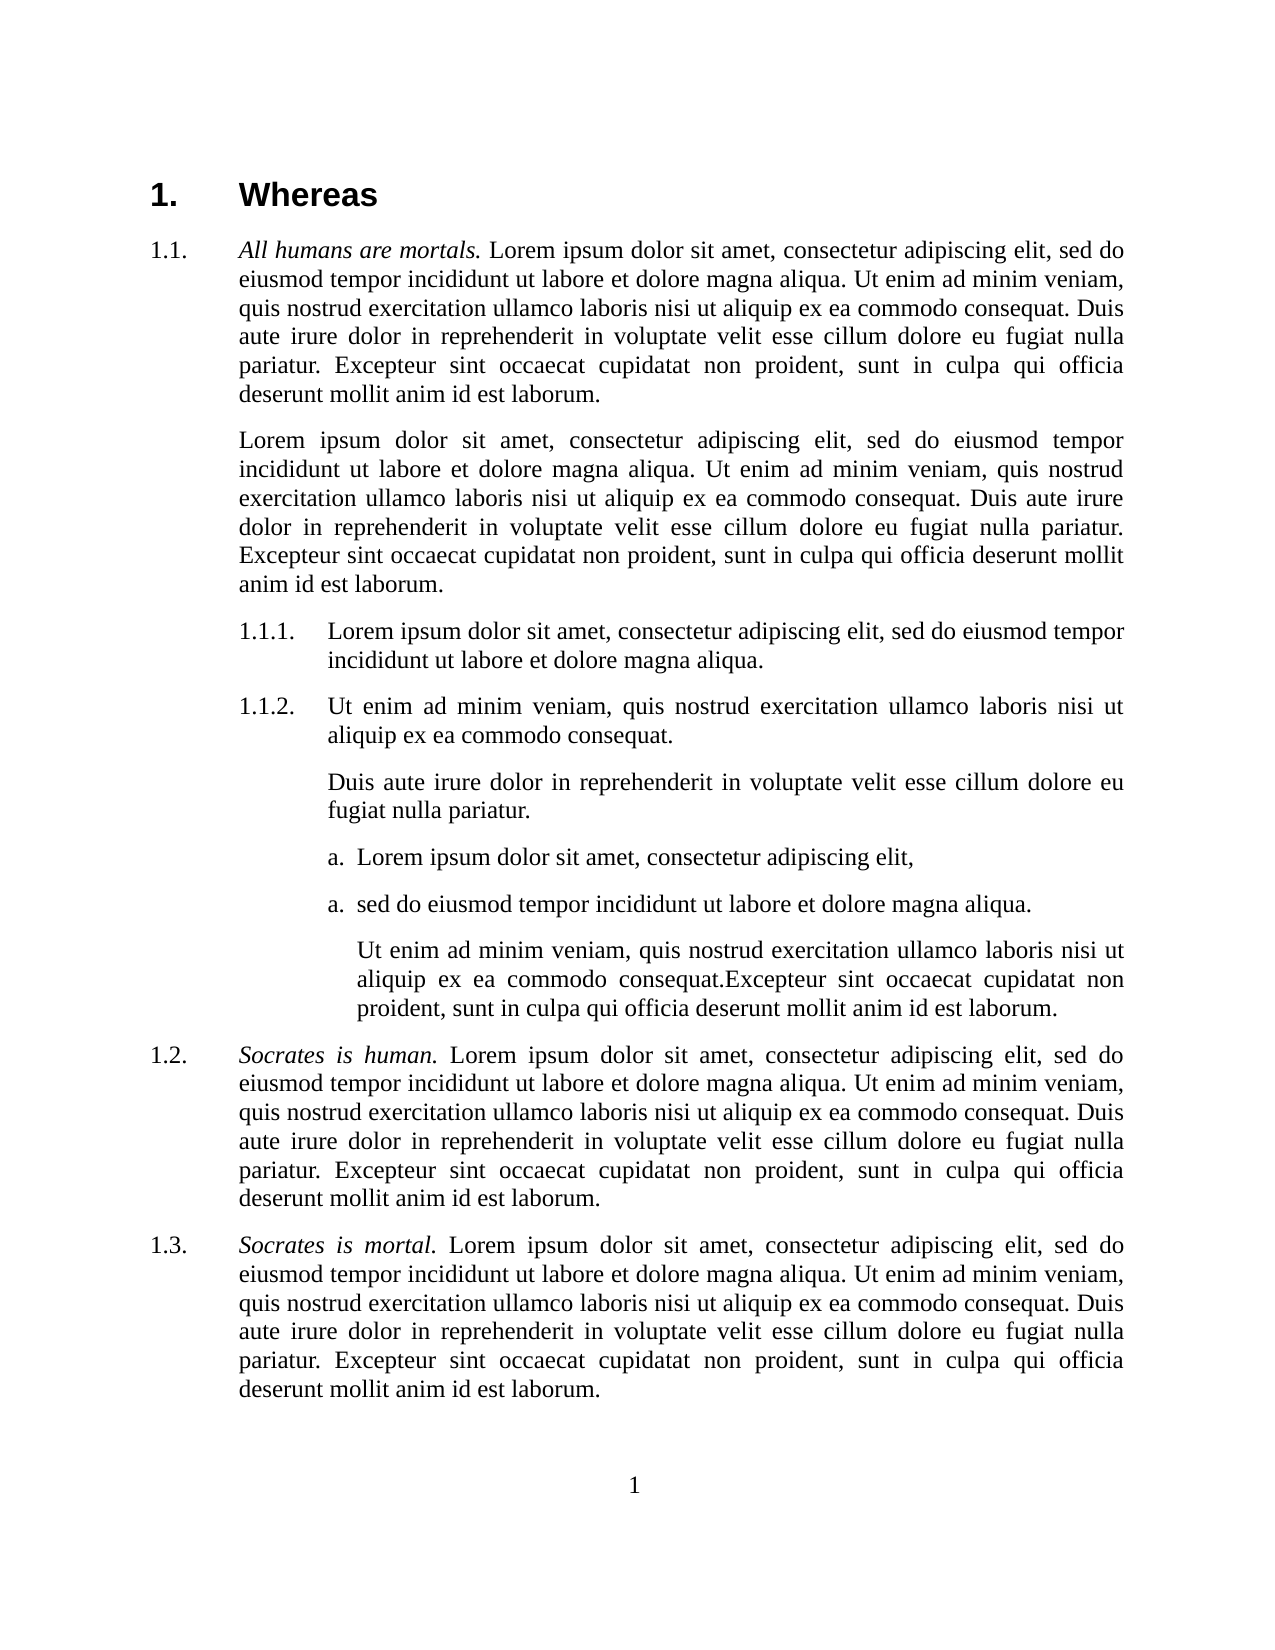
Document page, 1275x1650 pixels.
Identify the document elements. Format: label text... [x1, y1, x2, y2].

list Lorem ipsum dolor sit amet, consectetur adipiscing elit, sed do eiusmod tempor incididunt ut labore et dolore magna aliqua. Ut enim ad minim veniam, quis nostrud exercitation ullamco laboris nisi ut aliquip ex ea commodo consequat. Duis aute irure dolor in reprehenderit in voluptate velit esse cillum dolore eu fugiat nulla pariatur. Excepteur sint occaecat cupidatat non proident, sunt in culpa qui officia deserunt mollit anim id est laborum. [238, 426, 1125, 598]
list 1.1.2. Ut enim ad minim veniam, quis nostrud exercitation ullamco laboris nisi ut aliquip ex ea commodo consequat. [239, 691, 1125, 749]
list a. Lorem ipsum dolor sit amet, consectetur adipiscing elit, [327, 842, 1125, 871]
list 1.2. Socrates is human. Lorem ipsum dolor sit amet, consectetur adipiscing elit, sed do eiusmod tempor incididunt ut labore et dolore magna aliqua. Ut enim ad minim veniam, quis nostrud exercitation ullamco laboris nisi ut aliquip ex ea commodo consequat. Duis aute irure dolor in reprehenderit in voluptate velit esse cillum dolore eu fugiat nulla pariatur. Excepteur sint occaecat cupidatat non proident, sunt in culpa qui officia deserunt mollit anim id est laborum. [150, 1040, 1125, 1212]
list 1.3. Socrates is mortal. Lorem ipsum dolor sit amet, consectetur adipiscing elit, sed do eiusmod tempor incididunt ut labore et dolore magna aliqua. Ut enim ad minim veniam, quis nostrud exercitation ullamco laboris nisi ut aliquip ex ea commodo consequat. Duis aute irure dolor in reprehenderit in voluptate velit esse cillum dolore eu fugiat nulla pariatur. Excepteur sint occaecat cupidatat non proident, sunt in culpa qui officia deserunt mollit anim id est laborum. [150, 1230, 1125, 1403]
subtitle 1. Whereas [150, 175, 1125, 214]
list Ut enim ad minim veniam, quis nostrud exercitation ullamco laboris nisi ut aliquip ex ea commodo consequat.Excepteur sint occaecat cupidatat non proident, sunt in culpa qui officia deserunt mollit anim id est laborum. [357, 936, 1125, 1022]
list 1.1. All humans are mortals. Lorem ipsum dolor sit amet, consectetur adipiscing elit, sed do eiusmod tempor incididunt ut labore et dolore magna aliqua. Ut enim ad minim veniam, quis nostrud exercitation ullamco laboris nisi ut aliquip ex ea commodo consequat. Duis aute irure dolor in reprehenderit in voluptate velit esse cillum dolore eu fugiat nulla pariatur. Excepteur sint occaecat cupidatat non proident, sunt in culpa qui officia deserunt mollit anim id est laborum. [150, 235, 1125, 408]
list 1.1.1. Lorem ipsum dolor sit amet, consectetur adipiscing elit, sed do eiusmod tempor incididunt ut labore et dolore magna aliqua. [239, 616, 1125, 673]
list a. sed do eiusmod tempor incididunt ut labore et dolore magna aliqua. [327, 889, 1125, 918]
list Duis aute irure dolor in reprehenderit in voluptate velit esse cillum dolore eu fugiat nulla pariatur. [327, 767, 1125, 824]
